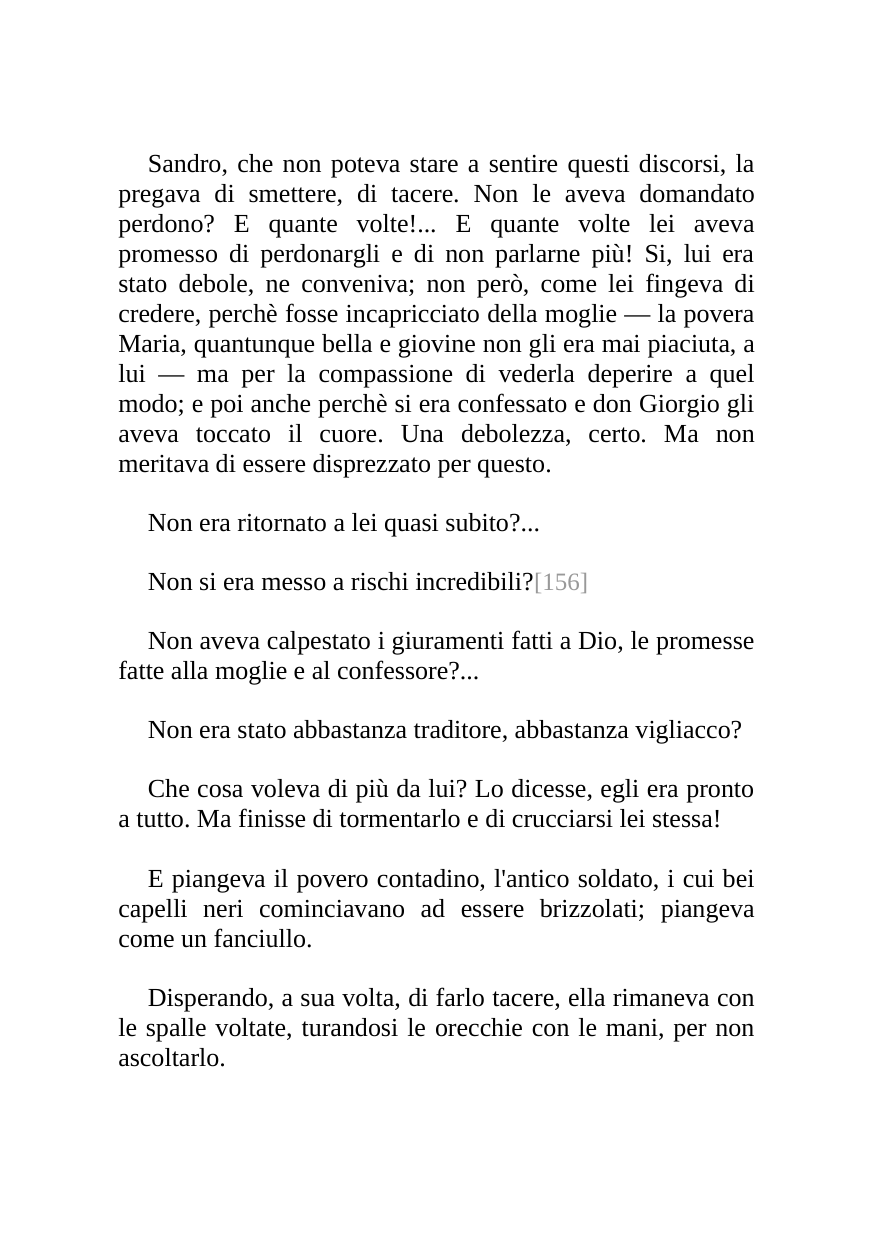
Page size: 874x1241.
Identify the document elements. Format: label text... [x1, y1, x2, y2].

text Non aveva calpestato i giuramenti fatti a Dio, le promesse fatte alla moglie e al confessore?... [118, 625, 756, 685]
text Sandro, che non poteva stare a sentire questi discorsi, la pregava di smettere, di tacere. Non le aveva domandato perdono? E quante volte!... E quante volte lei aveva promesso di perdonargli e di non parlarne più! Si, lui era stato debole, ne conveniva; non però, come lei fingeva di credere, perchè fosse incapricciato della moglie — la povera Maria, quantunque bella e giovine non gli era mai piaciuta, a lui — ma per la compassione di vederla deperire a quel modo; e poi anche perchè si era confessato e don Giorgio gli aveva toccato il cuore. Una debolezza, certo. Ma non meritava di essere disprezzato per questo. [118, 148, 756, 478]
text Che cosa voleva di più da lui? Lo dicesse, egli era pronto a tutto. Ma finisse di tormentarlo e di crucciarsi lei stessa! [118, 773, 756, 833]
text Non si era messo a rischi incredibili?[156] [118, 566, 756, 596]
text Non era stato abbastanza traditore, abbastanza vigliacco? [118, 714, 756, 744]
text E piangeva il povero contadino, l'antico soldato, i cui bei capelli neri cominciavano ad essere brizzolati; piangeva come un fanciullo. [118, 863, 756, 953]
text Non era ritornato a lei quasi subito?... [118, 507, 756, 537]
text Disperando, a sua volta, di farlo tacere, ella rimaneva con le spalle voltate, turandosi le orecchie con le mani, per non ascoltarlo. [118, 982, 756, 1072]
